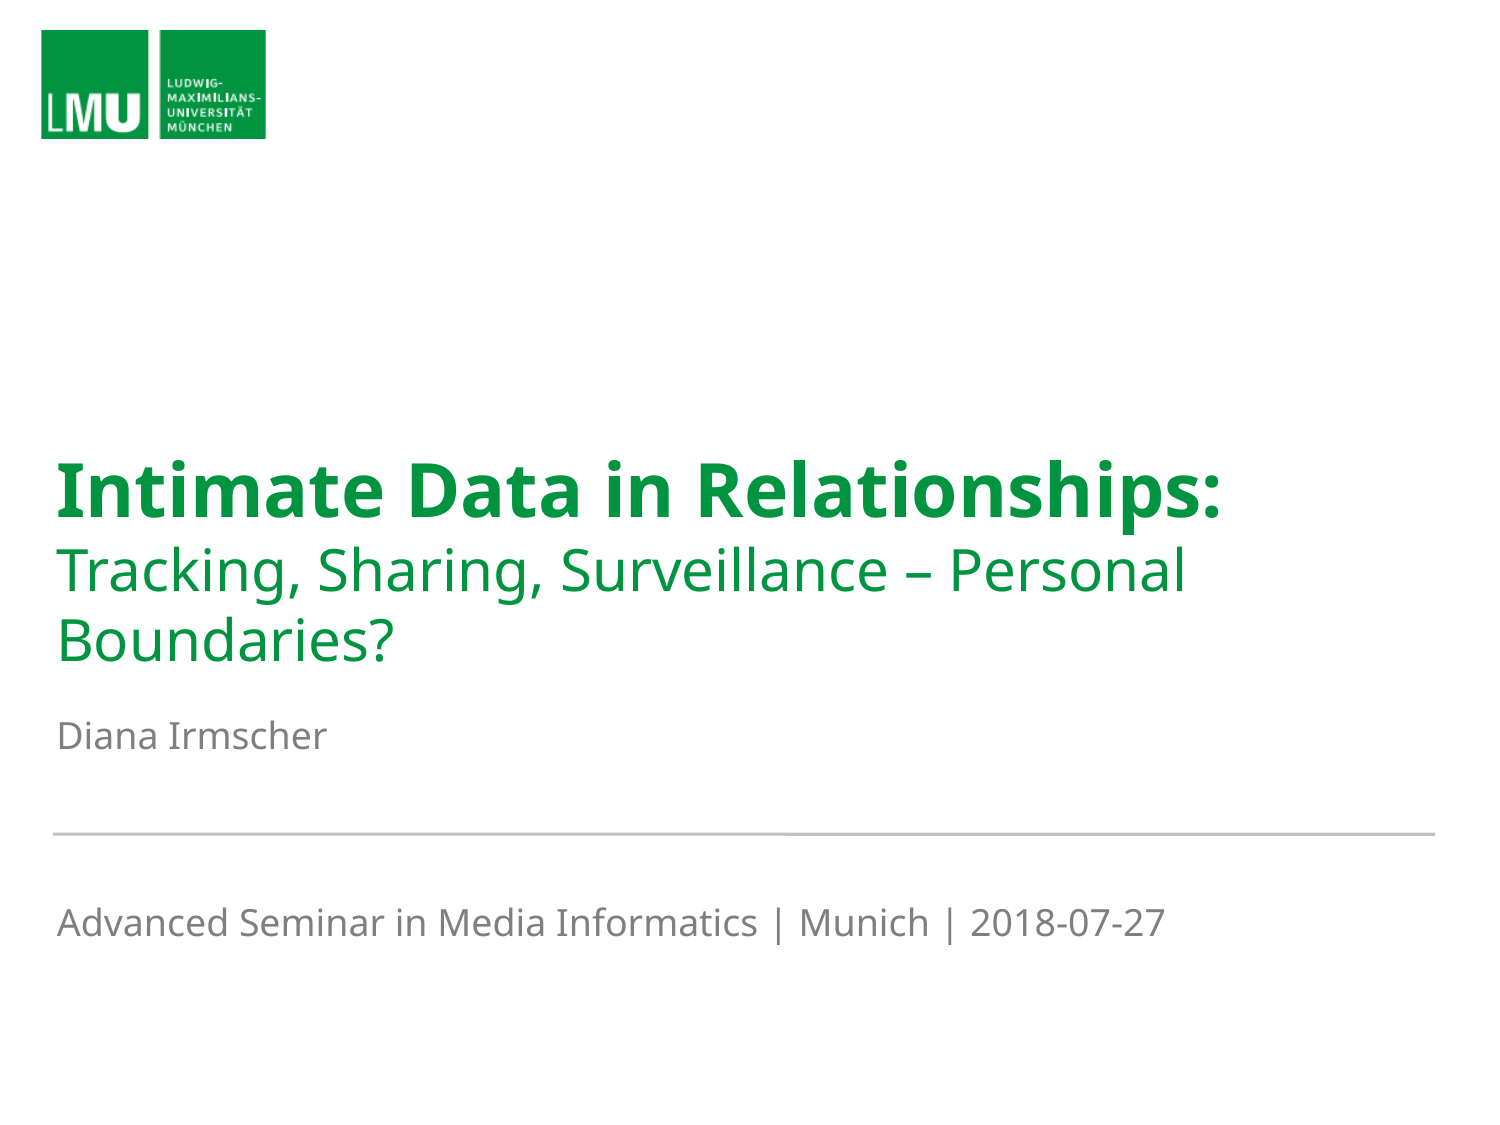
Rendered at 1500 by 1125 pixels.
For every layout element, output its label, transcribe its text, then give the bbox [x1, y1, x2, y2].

subtitle Diana Irmscher [41, 704, 1459, 811]
text_box Advanced Seminar in Media Informatics | Munich | 2018-07-27 [42, 891, 1413, 952]
title Intimate Data in Relationships: Tracking, Sharing, Surveillance – Personal Boundaries? [41, 444, 1459, 681]
